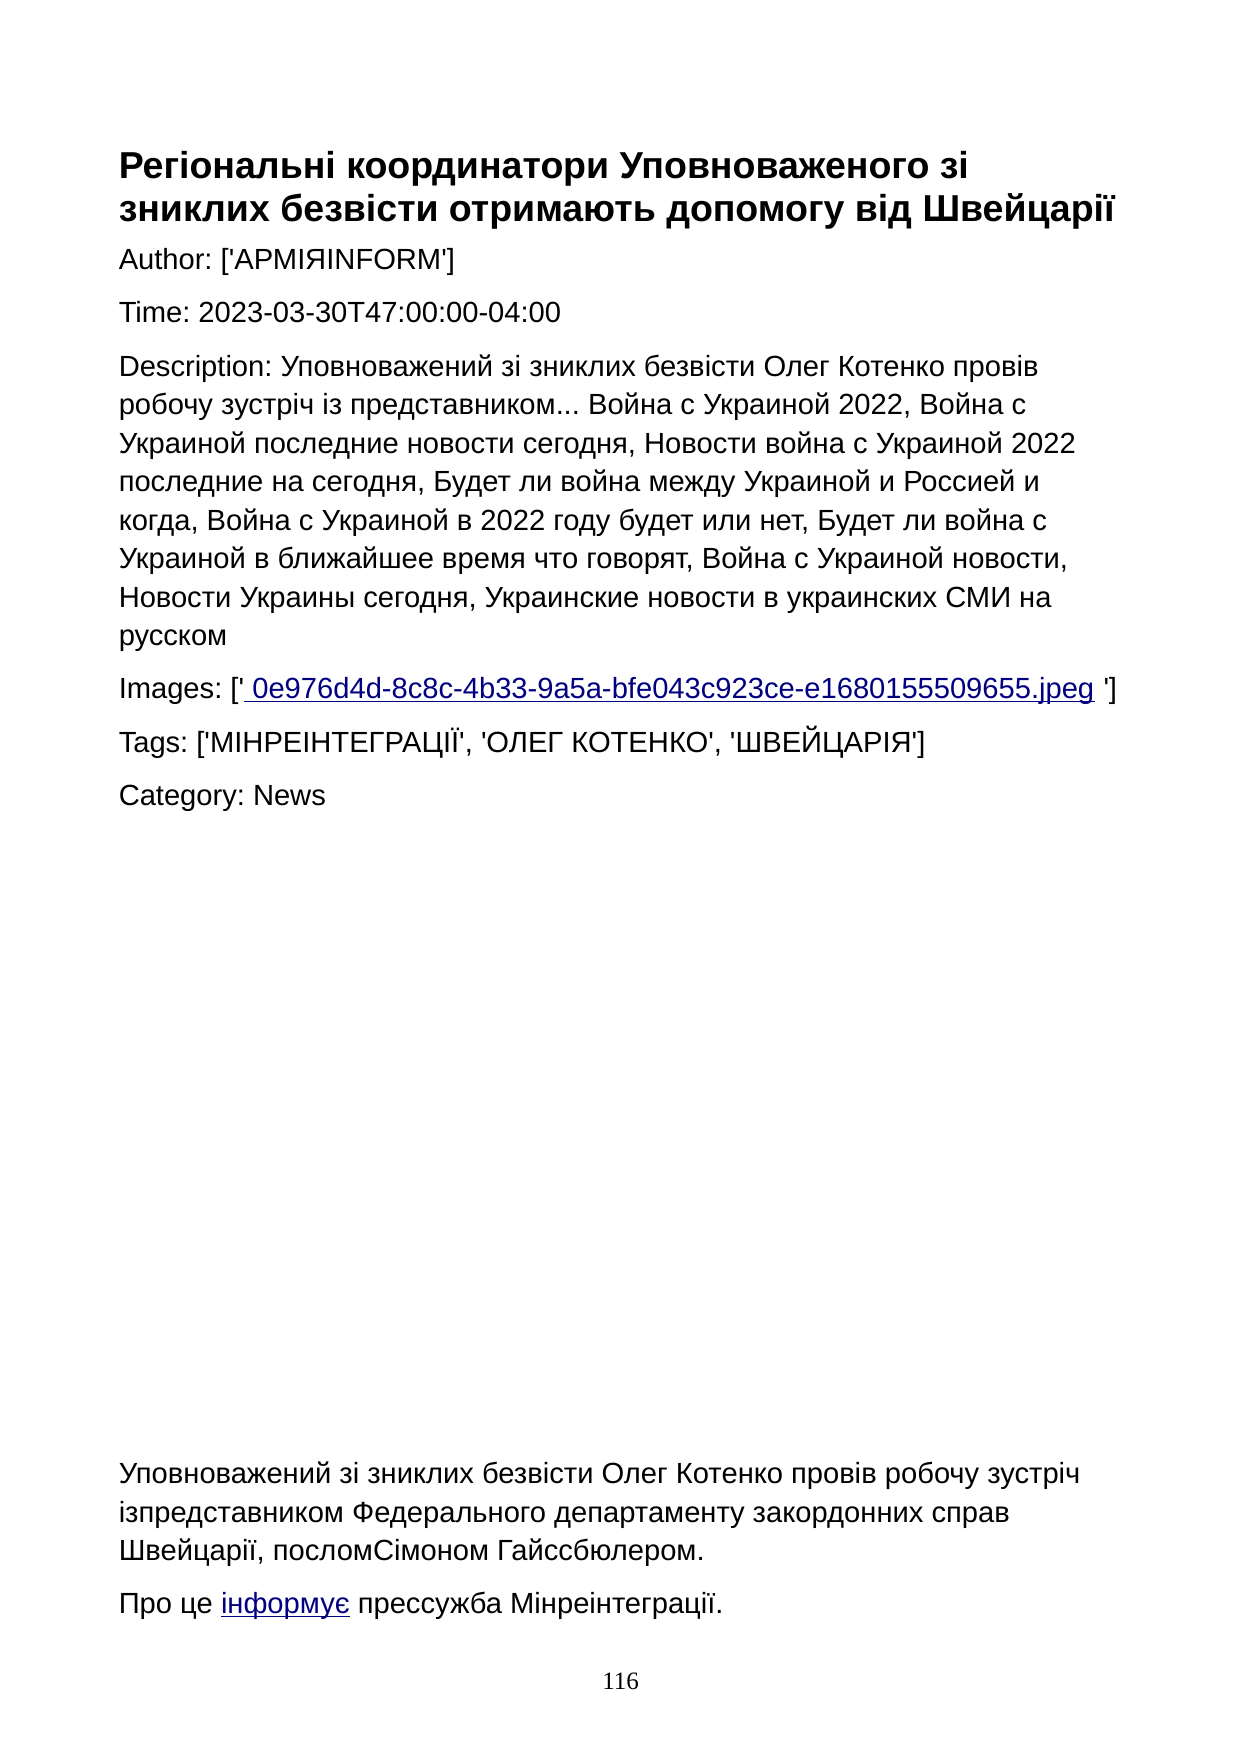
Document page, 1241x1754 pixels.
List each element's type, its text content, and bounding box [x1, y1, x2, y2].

text Уповноважений зі зниклих безвісти Олег Котенко провів робочу зустріч ізпредставником Федерального департаменту закордонних справ Швейцарії, посломСімоном Гайссбюлером. [118, 1456, 1122, 1567]
text Tags: ['МІНРЕІНТЕГРАЦІЇ', 'ОЛЕГ КОТЕНКО', 'ШВЕЙЦАРІЯ'] [118, 724, 1122, 758]
text Description: Уповноважений зі зниклих безвісти Олег Котенко провів робочу зустріч із представником... Война с Украиной 2022, Война с Украиной последние новости сегодня, Новости война с Украиной 2022 последние на сегодня, Будет ли война между Украиной и Россией и когда, Война с Украиной в 2022 году будет или нет, Будет ли война с Украиной в ближайшее время что говорят, Война с Украиной новости, Новости Украины сегодня, Украинские новости в украинских СМИ на русском [118, 348, 1122, 652]
text Time: 2023-03-30T47:00:00-04:00 [118, 295, 1122, 329]
text Images: [' 0e976d4d-8c8c-4b33-9a5a-bfe043c923ce-e1680155509655.jpeg '] [118, 671, 1122, 705]
subtitle Регіональні координатори Уповноваженого зі зниклих безвісти отримають допомогу від Швейцарії [118, 143, 1122, 230]
text Про це інформує прессужба Мінреінтеграції. [118, 1587, 1122, 1620]
text Category: News [118, 778, 1122, 811]
text Author: ['АРМІЯINFORM'] [118, 242, 1122, 276]
